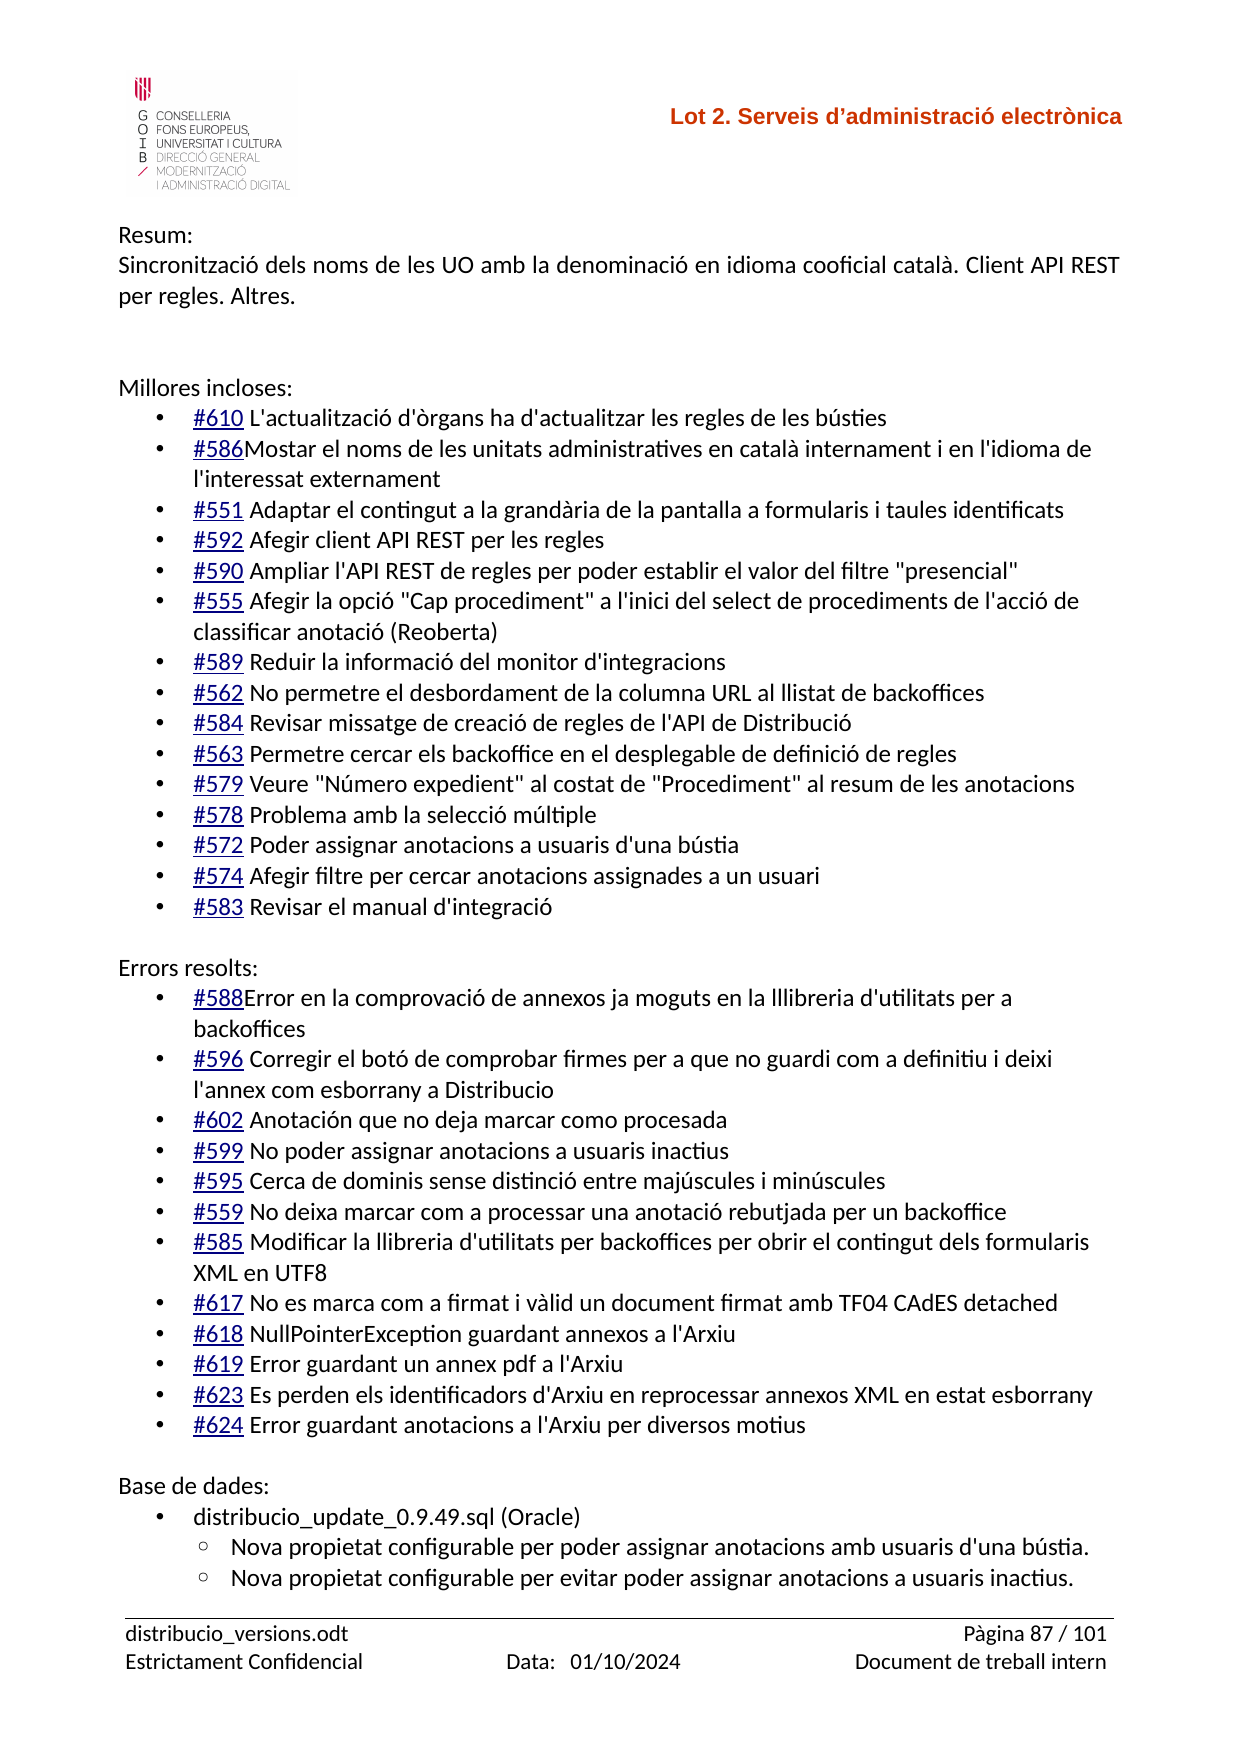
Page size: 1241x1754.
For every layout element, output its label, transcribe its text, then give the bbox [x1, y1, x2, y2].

list #602 Anotación que no deja marcar como procesada [156, 1104, 1122, 1135]
list #610 L'actualització d'òrgans ha d'actualitzar les regles de les bústies [156, 402, 1122, 433]
text Sincronització dels noms de les UO amb la denominació en idioma cooficial català. Client API REST per regles. Altres. [118, 250, 1122, 311]
list #619 Error guardant un annex pdf a l'Arxiu [156, 1348, 1122, 1379]
text Millores incloses: [118, 372, 1122, 402]
list #589 Reduir la informació del monitor d'integracions [156, 646, 1122, 677]
list #583 Revisar el manual d'integració [156, 891, 1122, 921]
list #596 Corregir el botó de comprobar firmes per a que no guardi com a definitiu i deixi l'annex com esborrany a Distribucio [156, 1043, 1122, 1104]
list #572 Poder assignar anotacions a usuaris d'una bústia [156, 829, 1122, 860]
list #599 No poder assignar anotacions a usuaris inactius [156, 1135, 1122, 1165]
text Base de dades: [118, 1471, 1122, 1501]
text Resum: [118, 219, 1122, 250]
list Nova propietat configurable per evitar poder assignar anotacions a usuaris inactius. [193, 1562, 1122, 1593]
list #574 Afegir filtre per cercar anotacions assignades a un usuari [156, 860, 1122, 891]
list #592 Afegir client API REST per les regles [156, 524, 1122, 555]
list #618 NullPointerException guardant annexos a l'Arxiu [156, 1318, 1122, 1348]
list distribucio_update_0.9.49.sql (Oracle) [156, 1501, 1122, 1532]
list #578 Problema amb la selecció múltiple [156, 799, 1122, 829]
list #624 Error guardant anotacions a l'Arxiu per diversos motius [156, 1409, 1122, 1440]
list #559 No deixa marcar com a processar una anotació rebutjada per un backoffice [156, 1196, 1122, 1226]
list #585 Modificar la llibreria d'utilitats per backoffices per obrir el contingut dels formularis XML en UTF8 [156, 1226, 1122, 1287]
list #595 Cerca de dominis sense distinció entre majúscules i minúscules [156, 1165, 1122, 1196]
text Errors resolts: [118, 952, 1122, 982]
list #551 Adaptar el contingut a la grandària de la pantalla a formularis i taules identificats [156, 494, 1122, 524]
list #579 Veure "Número expedient" al costat de "Procediment" al resum de les anotacions [156, 768, 1122, 799]
list Nova propietat configurable per poder assignar anotacions amb usuaris d'una bústia. [193, 1532, 1122, 1562]
list #617 No es marca com a firmat i vàlid un document firmat amb TF04 CAdES detached [156, 1287, 1122, 1318]
list #586Mostar el noms de les unitats administratives en català internament i en l'idioma de l'interessat externament [156, 433, 1122, 494]
list #563 Permetre cercar els backoffice en el desplegable de definició de regles [156, 738, 1122, 768]
list #588Error en la comprovació de annexos ja moguts en la lllibreria d'utilitats per a backoffices [156, 982, 1122, 1043]
list #555 Afegir la opció "Cap procediment" a l'inici del select de procediments de l'acció de classificar anotació (Reoberta) [156, 585, 1122, 646]
picture [126, 70, 299, 197]
list #562 No permetre el desbordament de la columna URL al llistat de backoffices [156, 677, 1122, 707]
list #590 Ampliar l'API REST de regles per poder establir el valor del filtre "presencial" [156, 555, 1122, 585]
list #584 Revisar missatge de creació de regles de l'API de Distribució [156, 707, 1122, 738]
list #623 Es perden els identificadors d'Arxiu en reprocessar annexos XML en estat esborrany [156, 1379, 1122, 1409]
